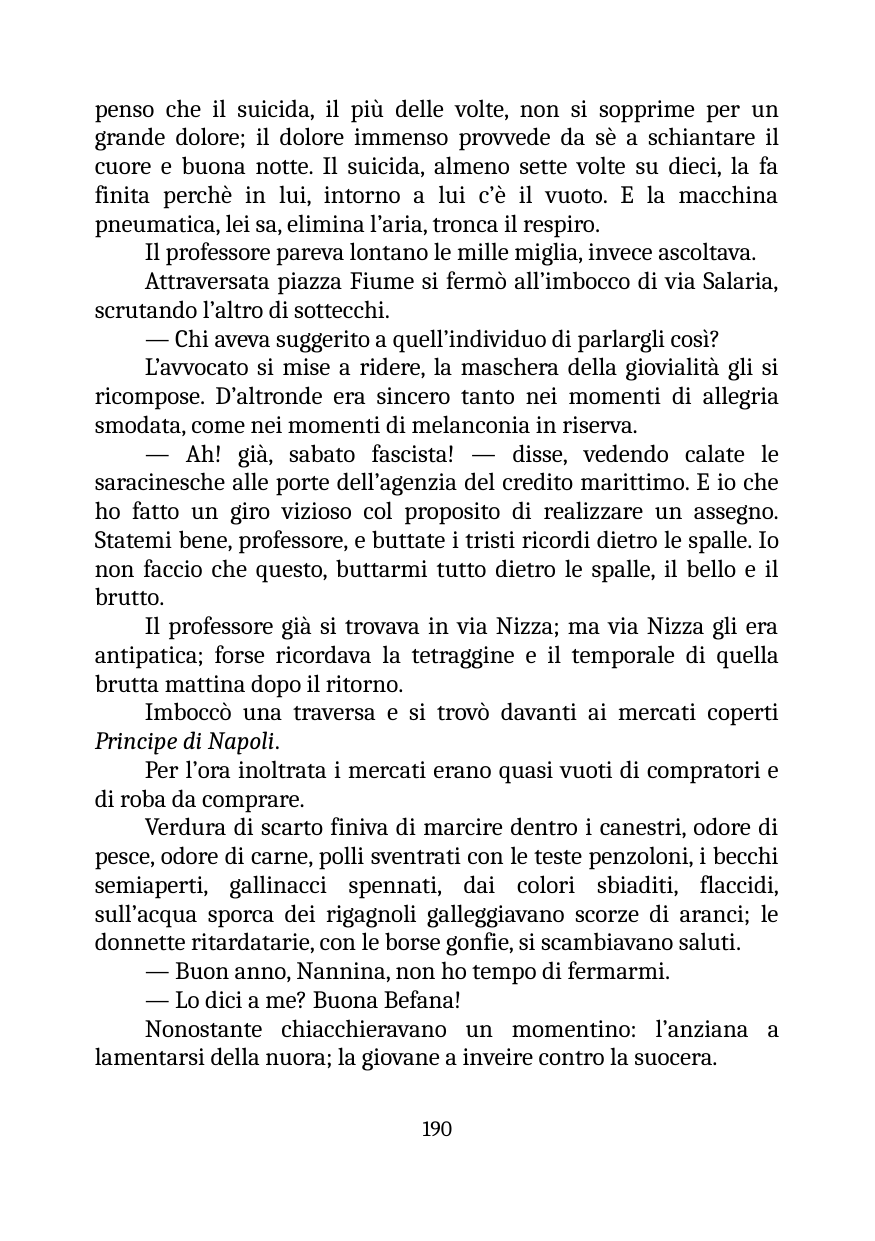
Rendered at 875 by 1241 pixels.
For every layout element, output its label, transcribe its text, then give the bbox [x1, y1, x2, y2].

text Per l’ora inoltrata i mercati erano quasi vuoti di compratori e di roba da comprare. [94, 756, 779, 813]
text Verdura di scarto finiva di marcire dentro i canestri, odore di pesce, odore di carne, polli sventrati con le teste penzoloni, i becchi semiaperti, gallinacci spennati, dai colori sbiaditi, flaccidi, sull’acqua sporca dei rigagnoli galleggiavano scorze di aranci; le donnette ritardatarie, con le borse gonfie, si scambiavano saluti. [94, 813, 779, 957]
text Attraversata piazza Fiume si fermò all’imbocco di via Salaria, scrutando l’altro di sottecchi. [94, 267, 779, 324]
text L’avvocato si mise a ridere, la maschera della giovialità gli si ricompose. D’altronde era sincero tanto nei momenti di allegria smodata, come nei momenti di melanconia in riserva. [94, 353, 779, 439]
text — Buon anno, Nannina, non ho tempo di fermarmi. [94, 957, 779, 986]
text — Ah! già, sabato fascista! — disse, vedendo calate le saracinesche alle porte dell’agenzia del credito marittimo. E io che ho fatto un giro vizioso col proposito di realizzare un assegno. Statemi bene, professore, e buttate i tristi ricordi dietro le spalle. Io non faccio che questo, buttarmi tutto dietro le spalle, il bello e il brutto. [94, 439, 779, 612]
text Imboccò una traversa e si trovò davanti ai mercati coperti Principe di Napoli. [94, 698, 779, 756]
text — Chi aveva suggerito a quell’individuo di parlargli così? [94, 324, 779, 353]
text Nonostante chiacchieravano un momentino: l’anziana a lamentarsi della nuora; la giovane a inveire contro la suocera. [94, 1014, 779, 1072]
text Il professore pareva lontano le mille miglia, invece ascoltava. [94, 238, 779, 267]
text — Lo dici a me? Buona Befana! [94, 986, 779, 1014]
text Il professore già si trovava in via Nizza; ma via Nizza gli era antipatica; forse ricordava la tetraggine e il temporale di quella brutta mattina dopo il ritorno. [94, 612, 779, 698]
text penso che il suicida, il più delle volte, non si sopprime per un grande dolore; il dolore immenso provvede da sè a schiantare il cuore e buona notte. Il suicida, almeno sette volte su dieci, la fa finita perchè in lui, intorno a lui c’è il vuoto. E la macchina pneumatica, lei sa, elimina l’aria, tronca il respiro. [94, 94, 779, 238]
